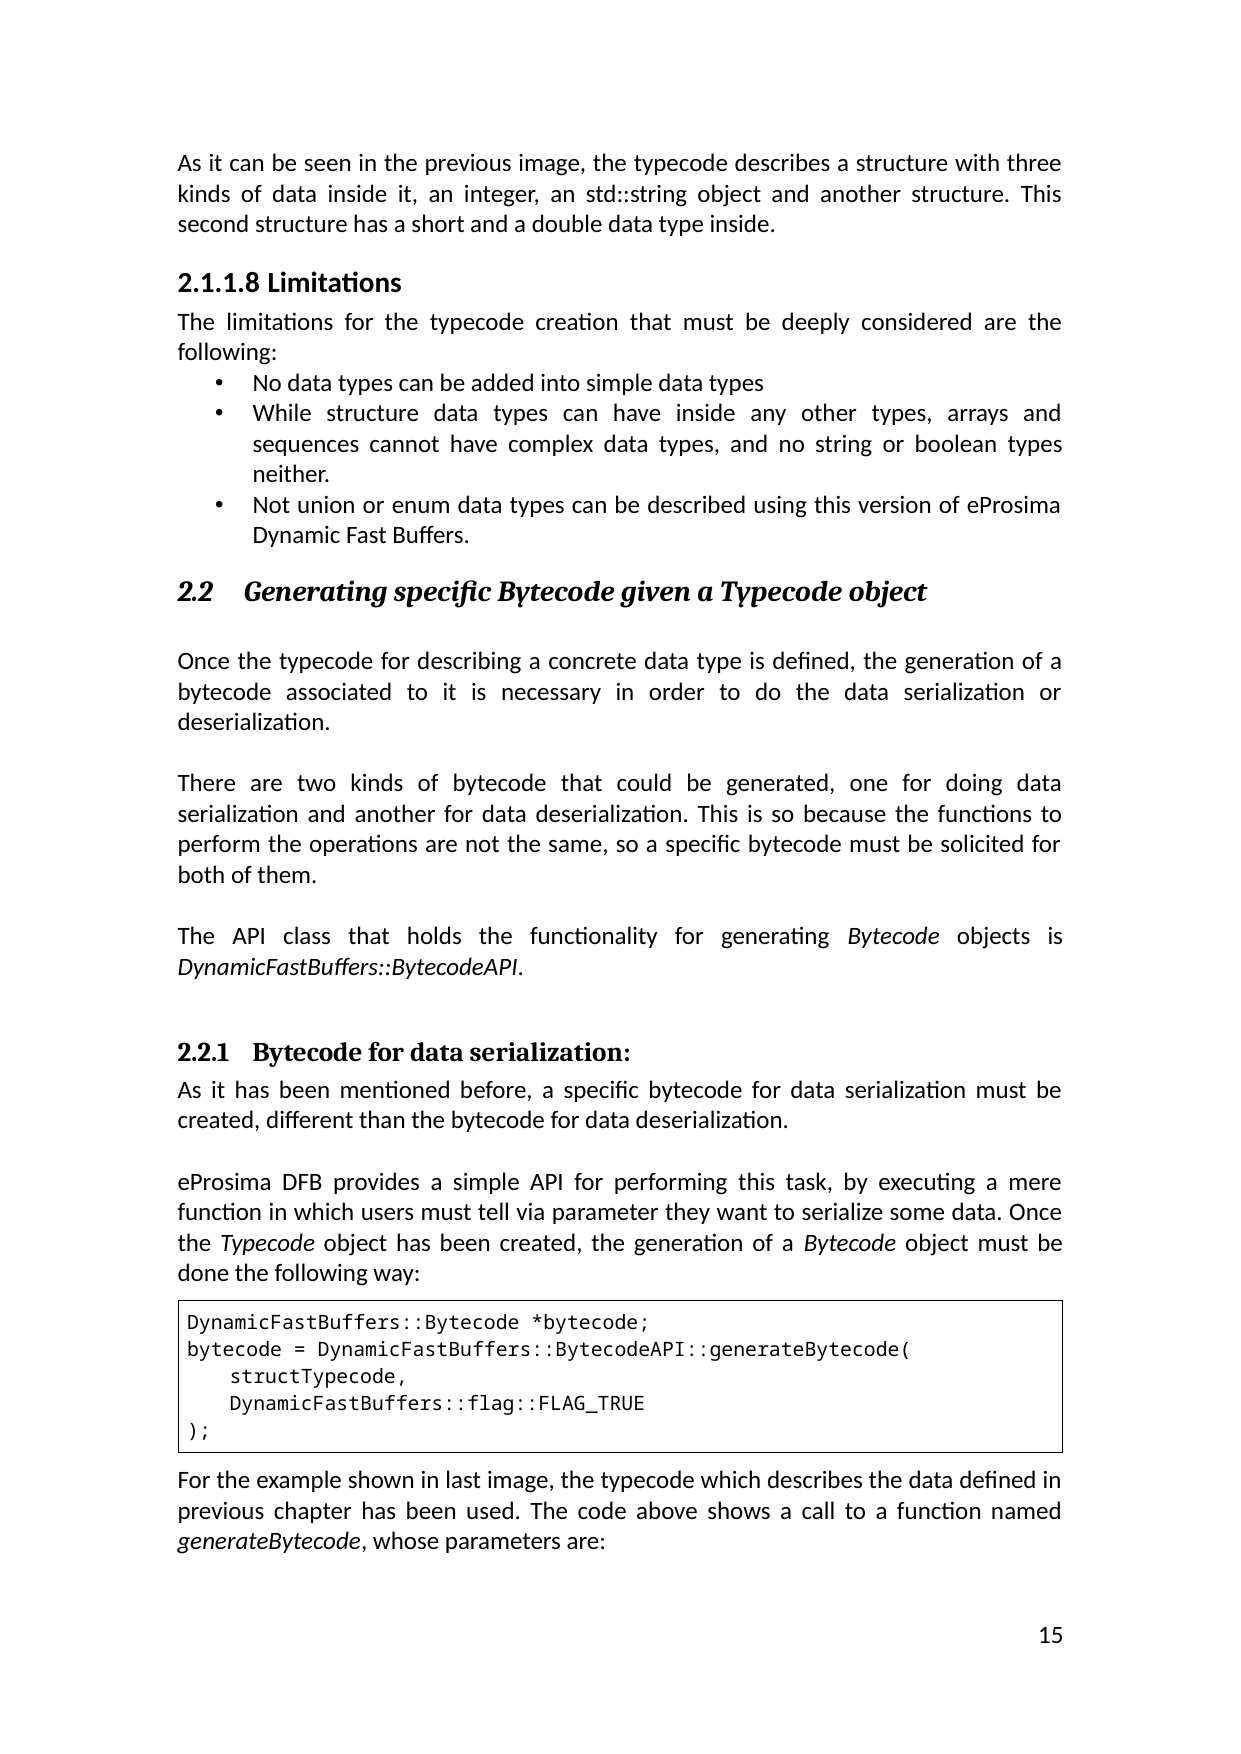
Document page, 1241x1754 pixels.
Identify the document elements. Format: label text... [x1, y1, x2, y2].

text [177, 1288, 1063, 1300]
subtitle Generating specific Bytecode given a Typecode object [177, 575, 1063, 609]
text As it can be seen in the previous image, the typecode describes a structure with three kinds of data inside it, an integer, an std::string object and another structure. This second structure has a short and a double data type inside. [177, 148, 1063, 239]
text There are two kinds of bytecode that could be generated, one for doing data serialization and another for data deserialization. This is so because the functions to perform the operations are not the same, so a specific bytecode must be solicited for both of them. [177, 768, 1063, 890]
text DynamicFastBuffers::Bytecode *bytecode; [187, 1309, 1053, 1336]
text bytecode = DynamicFastBuffers::BytecodeAPI::generateBytecode( [187, 1336, 1053, 1363]
text eProsima DFB provides a simple API for performing this task, by executing a mere function in which users must tell via parameter they want to serialize some data. Once the Typecode object has been created, the generation of a Bytecode object must be done the following way: [177, 1166, 1063, 1288]
text As it has been mentioned before, a specific bytecode for data serialization must be created, different than the bytecode for data deserialization. [177, 1074, 1063, 1135]
text For the example shown in last image, the typecode which describes the data defined in previous chapter has been used. The code above shows a call to a function named generateBytecode, whose parameters are: [177, 1301, 1063, 1556]
list While structure data types can have inside any other types, arrays and sequences cannot have complex data types, and no string or boolean types neither. [215, 398, 1063, 489]
text ); [187, 1417, 1053, 1443]
subtitle Limitations [177, 264, 1063, 300]
list No data types can be added into simple data types [215, 367, 1063, 398]
text Once the typecode for describing a concrete data type is defined, the generation of a bytecode associated to it is necessary in order to do the data serialization or deserialization. [177, 646, 1063, 737]
text structTypecode, [187, 1363, 1053, 1389]
text The limitations for the typecode creation that must be deeply considered are the following: [177, 306, 1063, 367]
list Not union or enum data types can be described using this version of eProsima Dynamic Fast Buffers. [215, 489, 1063, 550]
text The API class that holds the functionality for generating Bytecode objects is DynamicFastBuffers::BytecodeAPI. [177, 920, 1063, 981]
text DynamicFastBuffers::flag::FLAG_TRUE [187, 1389, 1053, 1417]
text [179, 1301, 1062, 1452]
subtitle Bytecode for data serialization: [177, 1037, 1063, 1068]
